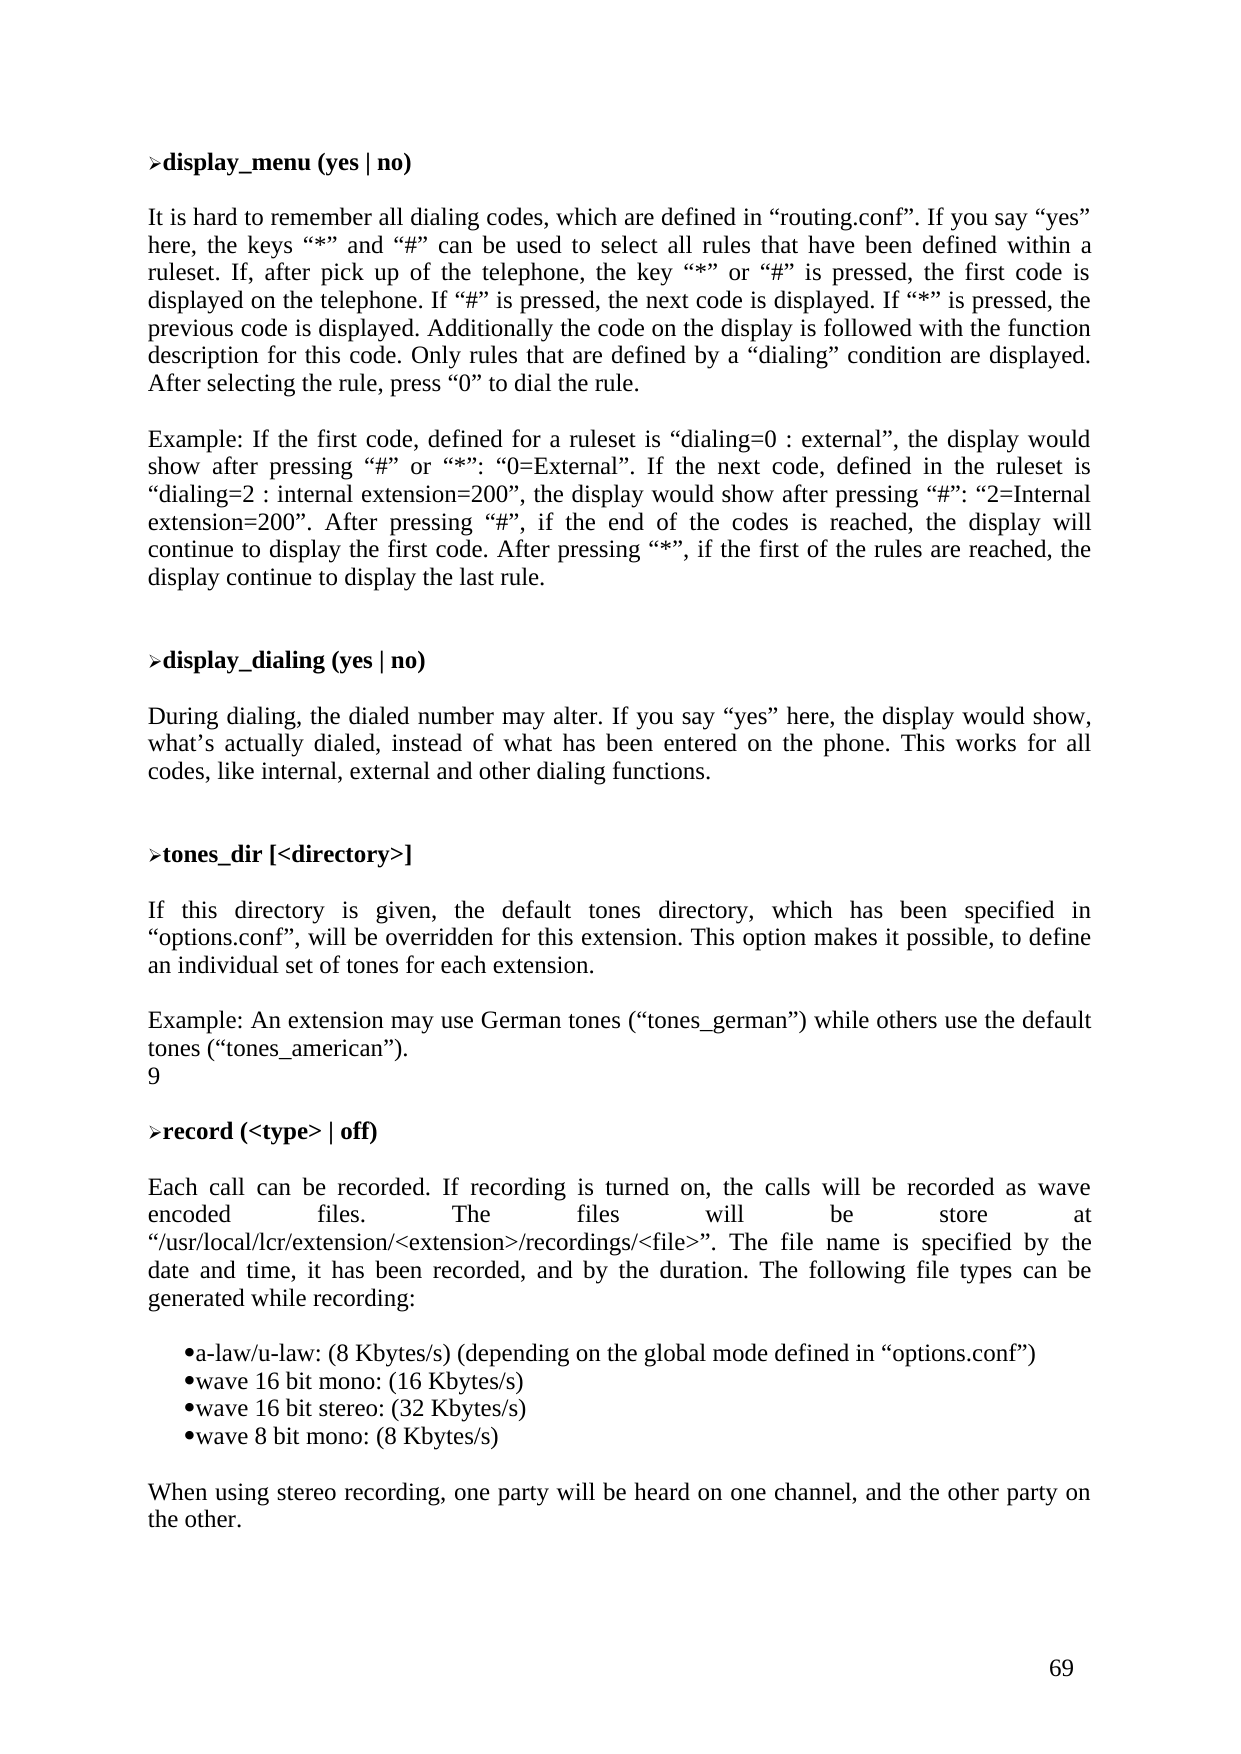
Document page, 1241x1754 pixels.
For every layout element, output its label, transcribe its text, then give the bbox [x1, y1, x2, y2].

list wave 16 bit stereo: (32 Kbytes/s) [185, 1394, 1092, 1422]
list wave 8 bit mono: (8 Kbytes/s) [185, 1422, 1092, 1450]
list record (<type> | off) [148, 1117, 1092, 1145]
text 9 [148, 1062, 1092, 1090]
text Example: An extension may use German tones (“tones_german”) while others use the default tones (“tones_american”). [148, 1007, 1092, 1062]
list a-law/u-law: (8 Kbytes/s) (depending on the global mode defined in “options.conf”) [185, 1339, 1092, 1367]
text Example: If the first code, defined for a ruleset is “dialing=0 : external”, the display would show after pressing “#” or “*”: “0=External”. If the next code, defined in the ruleset is “dialing=2 : internal extension=200”, the display would show after pressing “#”: “2=Internal extension=200”. After pressing “#”, if the end of the codes is reached, the display will continue to display the first code. After pressing “*”, if the first of the rules are reached, the display continue to display the last rule. [148, 425, 1092, 591]
text During dialing, the dialed number may alter. If you say “yes” here, the display would show, what’s actually dialed, instead of what has been entered on the phone. This works for all codes, like internal, external and other dialing functions. [148, 702, 1092, 785]
list wave 16 bit mono: (16 Kbytes/s) [185, 1367, 1092, 1394]
list display_dialing (yes | no) [148, 646, 1092, 674]
text When using stereo recording, one party will be heard on one channel, and the other party on the other. [148, 1478, 1092, 1533]
text It is hard to remember all dialing codes, which are defined in “routing.conf”. If you say “yes” here, the keys “*” and “#” can be used to select all rules that have been defined within a ruleset. If, after pick up of the telephone, the key “*” or “#” is pressed, the first code is displayed on the telephone. If “#” is pressed, the next code is displayed. If “*” is pressed, the previous code is displayed. Additionally the code on the display is followed with the function description for this code. Only rules that are defined by a “dialing” condition are displayed. After selecting the rule, press “0” to dial the rule. [148, 203, 1092, 397]
text If this directory is given, the default tones directory, which has been specified in “options.conf”, will be overridden for this extension. This option makes it possible, to define an individual set of tones for each extension. [148, 896, 1092, 979]
list tones_dir [<directory>] [148, 840, 1092, 868]
list display_menu (yes | no) [148, 148, 1092, 175]
text Each call can be recorded. If recording is turned on, the calls will be recorded as wave encoded files. The files will be store at “/usr/local/lcr/extension/<extension>/recordings/<file>”. The file name is specified by the date and time, it has been recorded, and by the duration. The following file types can be generated while recording: [148, 1173, 1092, 1311]
